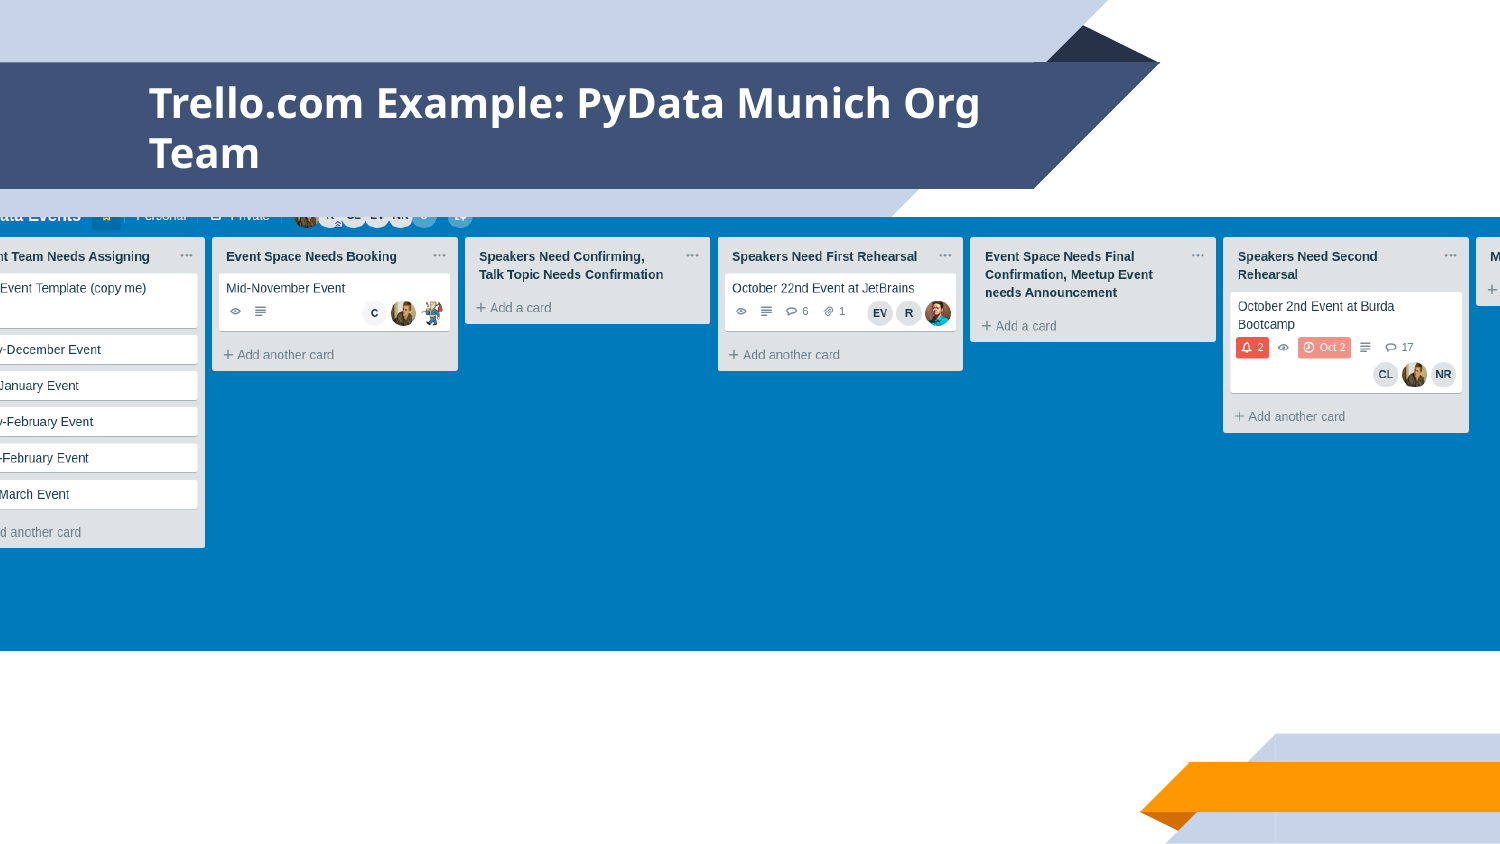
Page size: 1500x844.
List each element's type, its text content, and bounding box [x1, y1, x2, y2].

picture [295, 217, 436, 227]
picture [1224, 238, 1468, 432]
title Trello.com Example: PyData Munich Org Team [133, 64, 1035, 190]
picture [971, 238, 1215, 341]
picture [449, 217, 472, 227]
picture [1477, 238, 1500, 305]
picture [719, 238, 962, 370]
picture [466, 238, 709, 323]
picture [0, 238, 204, 547]
picture [213, 238, 457, 370]
